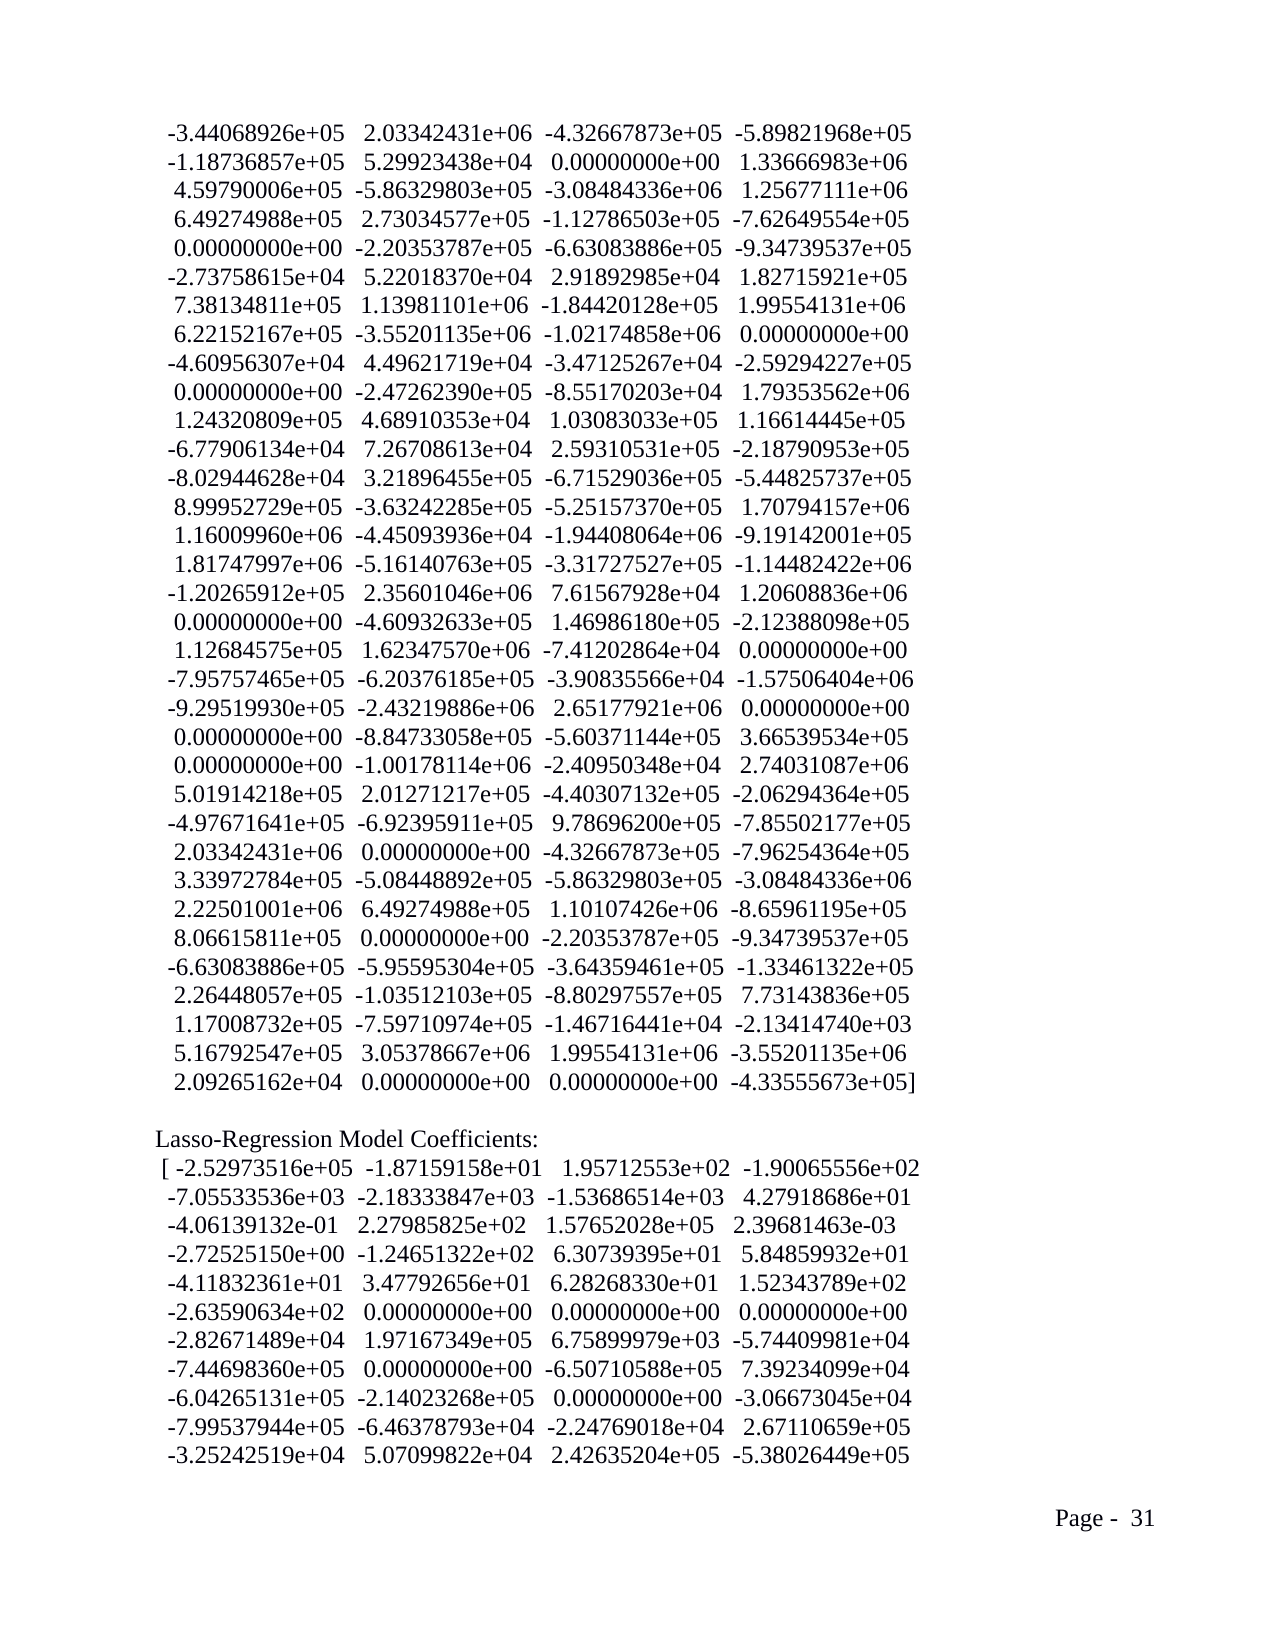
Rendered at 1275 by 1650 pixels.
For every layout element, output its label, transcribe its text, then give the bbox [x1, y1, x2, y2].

text Lasso-Regression Model Coefficients: [155, 1124, 1157, 1153]
text -7.99537944e+05 -6.46378793e+04 -2.24769018e+04 2.67110659e+05 [155, 1412, 1157, 1441]
text -1.18736857e+05 5.29923438e+04 0.00000000e+00 1.33666983e+06 [155, 147, 1157, 176]
text 0.00000000e+00 -2.47262390e+05 -8.55170203e+04 1.79353562e+06 [155, 377, 1157, 406]
text -7.44698360e+05 0.00000000e+00 -6.50710588e+05 7.39234099e+04 [155, 1354, 1157, 1383]
text 2.26448057e+05 -1.03512103e+05 -8.80297557e+05 7.73143836e+05 [155, 981, 1157, 1009]
text -4.11832361e+01 3.47792656e+01 6.28268330e+01 1.52343789e+02 [155, 1268, 1157, 1297]
text 2.22501001e+06 6.49274988e+05 1.10107426e+06 -8.65961195e+05 [155, 894, 1157, 923]
text -3.44068926e+05 2.03342431e+06 -4.32667873e+05 -5.89821968e+05 [155, 118, 1157, 147]
text 8.99952729e+05 -3.63242285e+05 -5.25157370e+05 1.70794157e+06 [155, 492, 1157, 521]
text 0.00000000e+00 -1.00178114e+06 -2.40950348e+04 2.74031087e+06 [155, 751, 1157, 779]
text -2.72525150e+00 -1.24651322e+02 6.30739395e+01 5.84859932e+01 [155, 1239, 1157, 1268]
text 1.81747997e+06 -5.16140763e+05 -3.31727527e+05 -1.14482422e+06 [155, 549, 1157, 578]
text -6.77906134e+04 7.26708613e+04 2.59310531e+05 -2.18790953e+05 [155, 434, 1157, 463]
text 1.24320809e+05 4.68910353e+04 1.03083033e+05 1.16614445e+05 [155, 406, 1157, 434]
text 1.16009960e+06 -4.45093936e+04 -1.94408064e+06 -9.19142001e+05 [155, 521, 1157, 549]
text 7.38134811e+05 1.13981101e+06 -1.84420128e+05 1.99554131e+06 [155, 291, 1157, 319]
text -4.06139132e-01 2.27985825e+02 1.57652028e+05 2.39681463e-03 [155, 1211, 1157, 1239]
text 8.06615811e+05 0.00000000e+00 -2.20353787e+05 -9.34739537e+05 [155, 923, 1157, 952]
text 0.00000000e+00 -2.20353787e+05 -6.63083886e+05 -9.34739537e+05 [155, 233, 1157, 262]
text -7.95757465e+05 -6.20376185e+05 -3.90835566e+04 -1.57506404e+06 [155, 664, 1157, 693]
text 6.22152167e+05 -3.55201135e+06 -1.02174858e+06 0.00000000e+00 [155, 319, 1157, 348]
text 2.03342431e+06 0.00000000e+00 -4.32667873e+05 -7.96254364e+05 [155, 837, 1157, 866]
text 1.17008732e+05 -7.59710974e+05 -1.46716441e+04 -2.13414740e+03 [155, 1009, 1157, 1038]
text 6.49274988e+05 2.73034577e+05 -1.12786503e+05 -7.62649554e+05 [155, 204, 1157, 233]
text 5.01914218e+05 2.01271217e+05 -4.40307132e+05 -2.06294364e+05 [155, 779, 1157, 808]
text 5.16792547e+05 3.05378667e+06 1.99554131e+06 -3.55201135e+06 [155, 1038, 1157, 1067]
text -6.04265131e+05 -2.14023268e+05 0.00000000e+00 -3.06673045e+04 [155, 1383, 1157, 1412]
text [ -2.52973516e+05 -1.87159158e+01 1.95712553e+02 -1.90065556e+02 [155, 1153, 1157, 1182]
text -2.63590634e+02 0.00000000e+00 0.00000000e+00 0.00000000e+00 [155, 1297, 1157, 1326]
text -2.82671489e+04 1.97167349e+05 6.75899979e+03 -5.74409981e+04 [155, 1326, 1157, 1354]
text -2.73758615e+04 5.22018370e+04 2.91892985e+04 1.82715921e+05 [155, 262, 1157, 291]
text -6.63083886e+05 -5.95595304e+05 -3.64359461e+05 -1.33461322e+05 [155, 952, 1157, 981]
text -3.25242519e+04 5.07099822e+04 2.42635204e+05 -5.38026449e+05 [155, 1441, 1157, 1469]
text 0.00000000e+00 -4.60932633e+05 1.46986180e+05 -2.12388098e+05 [155, 607, 1157, 636]
text 0.00000000e+00 -8.84733058e+05 -5.60371144e+05 3.66539534e+05 [155, 722, 1157, 751]
text 3.33972784e+05 -5.08448892e+05 -5.86329803e+05 -3.08484336e+06 [155, 866, 1157, 894]
text -8.02944628e+04 3.21896455e+05 -6.71529036e+05 -5.44825737e+05 [155, 463, 1157, 492]
text -4.97671641e+05 -6.92395911e+05 9.78696200e+05 -7.85502177e+05 [155, 808, 1157, 837]
text -4.60956307e+04 4.49621719e+04 -3.47125267e+04 -2.59294227e+05 [155, 348, 1157, 377]
text 1.12684575e+05 1.62347570e+06 -7.41202864e+04 0.00000000e+00 [155, 636, 1157, 664]
text -7.05533536e+03 -2.18333847e+03 -1.53686514e+03 4.27918686e+01 [155, 1182, 1157, 1211]
text 4.59790006e+05 -5.86329803e+05 -3.08484336e+06 1.25677111e+06 [155, 176, 1157, 204]
text -1.20265912e+05 2.35601046e+06 7.61567928e+04 1.20608836e+06 [155, 578, 1157, 607]
text 2.09265162e+04 0.00000000e+00 0.00000000e+00 -4.33555673e+05] [155, 1067, 1157, 1096]
text -9.29519930e+05 -2.43219886e+06 2.65177921e+06 0.00000000e+00 [155, 693, 1157, 722]
